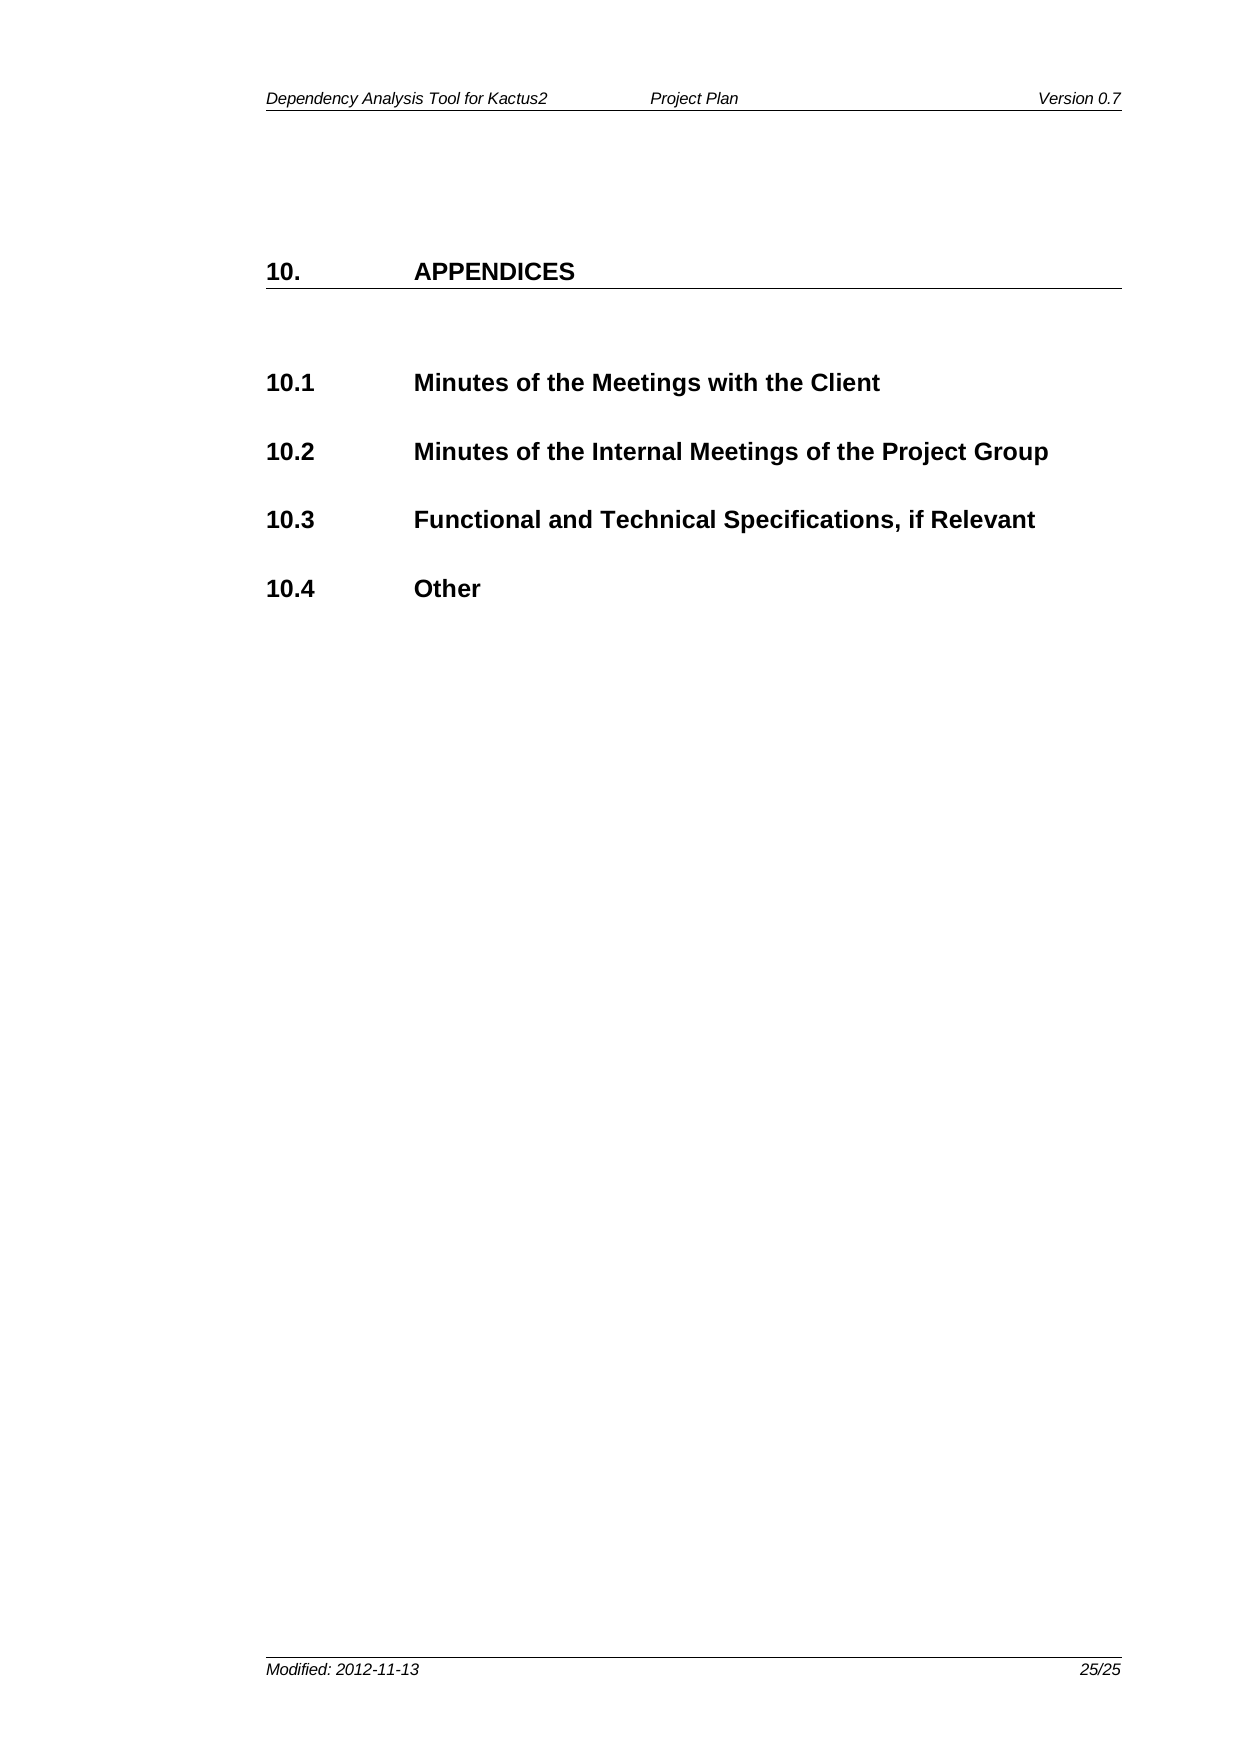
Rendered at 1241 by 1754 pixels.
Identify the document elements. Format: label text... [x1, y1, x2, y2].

subtitle Minutes of the Meetings with the Client [266, 368, 1122, 397]
subtitle Appendices [266, 257, 1122, 288]
subtitle Functional and Technical Specifications, if Relevant [266, 505, 1122, 534]
subtitle Minutes of the Internal Meetings of the Project Group [266, 436, 1122, 465]
subtitle Other [266, 573, 1122, 602]
